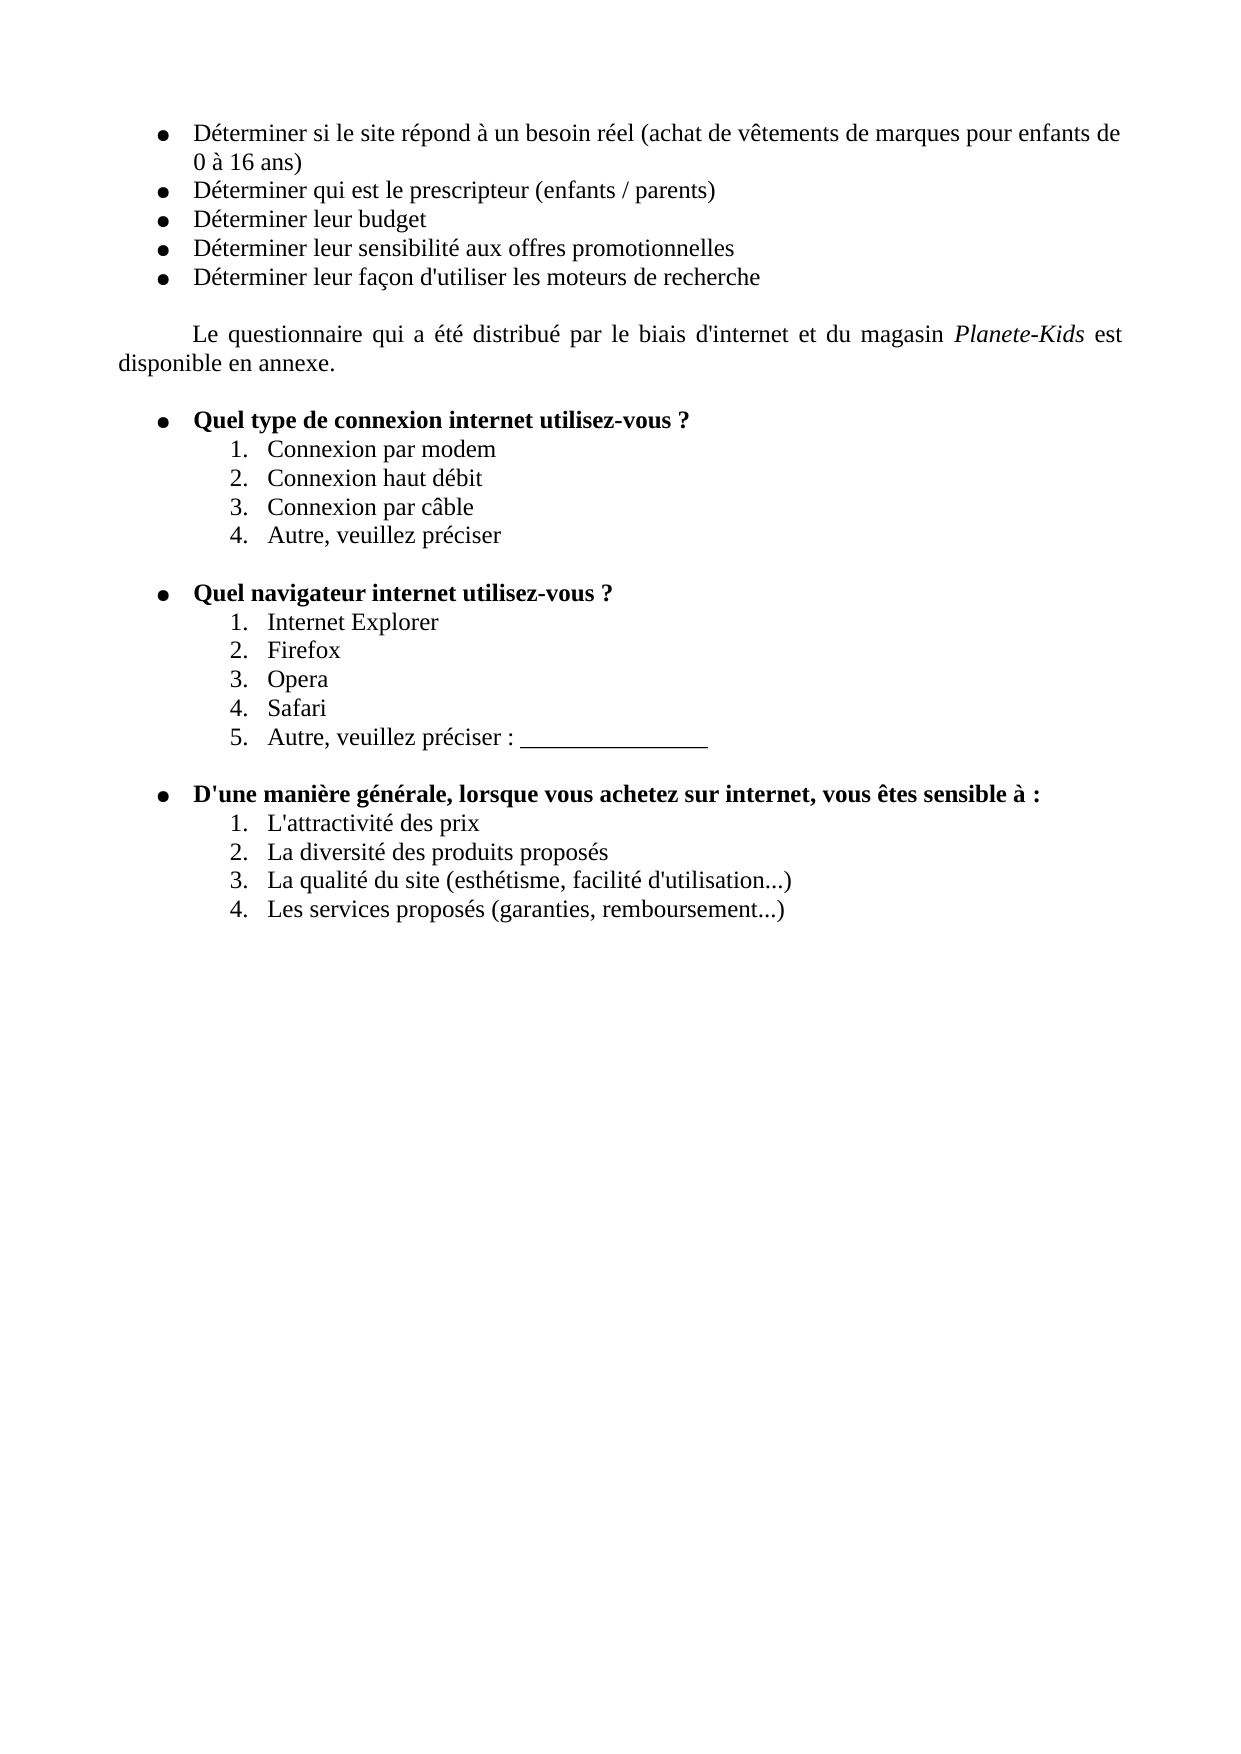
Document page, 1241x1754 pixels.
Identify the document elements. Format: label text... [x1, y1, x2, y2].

list D'une manière générale, lorsque vous achetez sur internet, vous êtes sensible à : [156, 779, 1122, 808]
list Déterminer leur façon d'utiliser les moteurs de recherche [156, 262, 1122, 291]
text Le questionnaire qui a été distribué par le biais d'internet et du magasin Planete-Kids est disponible en annexe. [118, 319, 1122, 377]
list Autre, veuillez préciser [229, 521, 1122, 549]
list La diversité des produits proposés [229, 837, 1122, 866]
list Connexion par modem [229, 434, 1122, 463]
list Connexion haut débit [229, 463, 1122, 492]
list Déterminer leur sensibilité aux offres promotionnelles [156, 233, 1122, 262]
list Déterminer si le site répond à un besoin réel (achat de vêtements de marques pour enfants de 0 à 16 ans) [156, 118, 1122, 176]
list Safari [229, 693, 1122, 722]
list Déterminer qui est le prescripteur (enfants / parents) [156, 176, 1122, 204]
list La qualité du site (esthétisme, facilité d'utilisation...) [229, 866, 1122, 894]
list Internet Explorer [229, 607, 1122, 636]
list Quel type de connexion internet utilisez-vous ? [156, 406, 1122, 434]
list Les services proposés (garanties, remboursement...) [229, 894, 1122, 923]
list Déterminer leur budget [156, 204, 1122, 233]
list Opera [229, 664, 1122, 693]
list L'attractivité des prix [229, 808, 1122, 837]
list Autre, veuillez préciser : _______________ [229, 722, 1122, 751]
list Quel navigateur internet utilisez-vous ? [156, 578, 1122, 607]
list Firefox [229, 636, 1122, 664]
list Connexion par câble [229, 492, 1122, 521]
